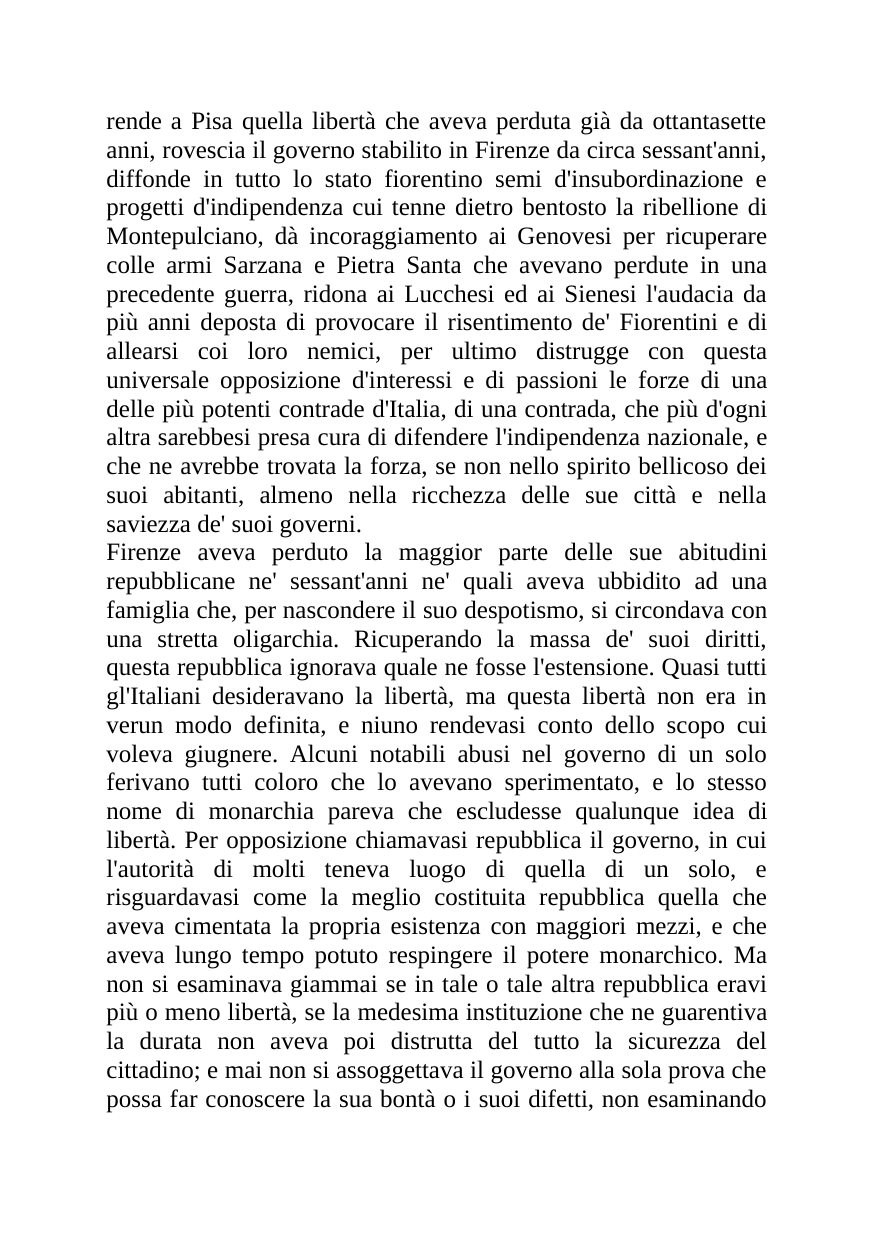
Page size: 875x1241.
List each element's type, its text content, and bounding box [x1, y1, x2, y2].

text Firenze aveva perduto la maggior parte delle sue abitudini repubblicane ne' sessant'anni ne' quali aveva ubbidito ad una famiglia che, per nascondere il suo despotismo, si circondava con una stretta oligarchia. Ricuperando la massa de' suoi diritti, questa repubblica ignorava quale ne fosse l'estensione. Quasi tutti gl'Italiani desideravano la libertà, ma questa libertà non era in verun modo definita, e niuno rendevasi conto dello scopo cui voleva giugnere. Alcuni notabili abusi nel governo di un solo ferivano tutti coloro che lo avevano sperimentato, e lo stesso nome di monarchia pareva che escludesse qualunque idea di libertà. Per opposizione chiamavasi repubblica il governo, in cui l'autorità di molti teneva luogo di quella di un solo, e risguardavasi come la meglio costituita repubblica quella che aveva cimentata la propria esistenza con maggiori mezzi, e che aveva lungo tempo potuto respingere il potere monarchico. Ma non si esaminava giammai se in tale o tale altra repubblica eravi più o meno libertà, se la medesima instituzione che ne guarentiva la durata non aveva poi distrutta del tutto la sicurezza del cittadino; e mai non si assoggettava il governo alla sola prova che possa far conoscere la sua bontà o i suoi difetti, non esaminando [106, 537, 768, 1112]
text rende a Pisa quella libertà che aveva perduta già da ottantasette anni, rovescia il governo stabilito in Firenze da circa sessant'anni, diffonde in tutto lo stato fiorentino semi d'insubordinazione e progetti d'indipendenza cui tenne dietro bentosto la ribellione di Montepulciano, dà incoraggiamento ai Genovesi per ricuperare colle armi Sarzana e Pietra Santa che avevano perdute in una precedente guerra, ridona ai Lucchesi ed ai Sienesi l'audacia da più anni deposta di provocare il risentimento de' Fiorentini e di allearsi coi loro nemici, per ultimo distrugge con questa universale opposizione d'interessi e di passioni le forze di una delle più potenti contrade d'Italia, di una contrada, che più d'ogni altra sarebbesi presa cura di difendere l'indipendenza nazionale, e che ne avrebbe trovata la forza, se non nello spirito bellicoso dei suoi abitanti, almeno nella ricchezza delle sue città e nella saviezza de' suoi governi. [106, 106, 768, 537]
